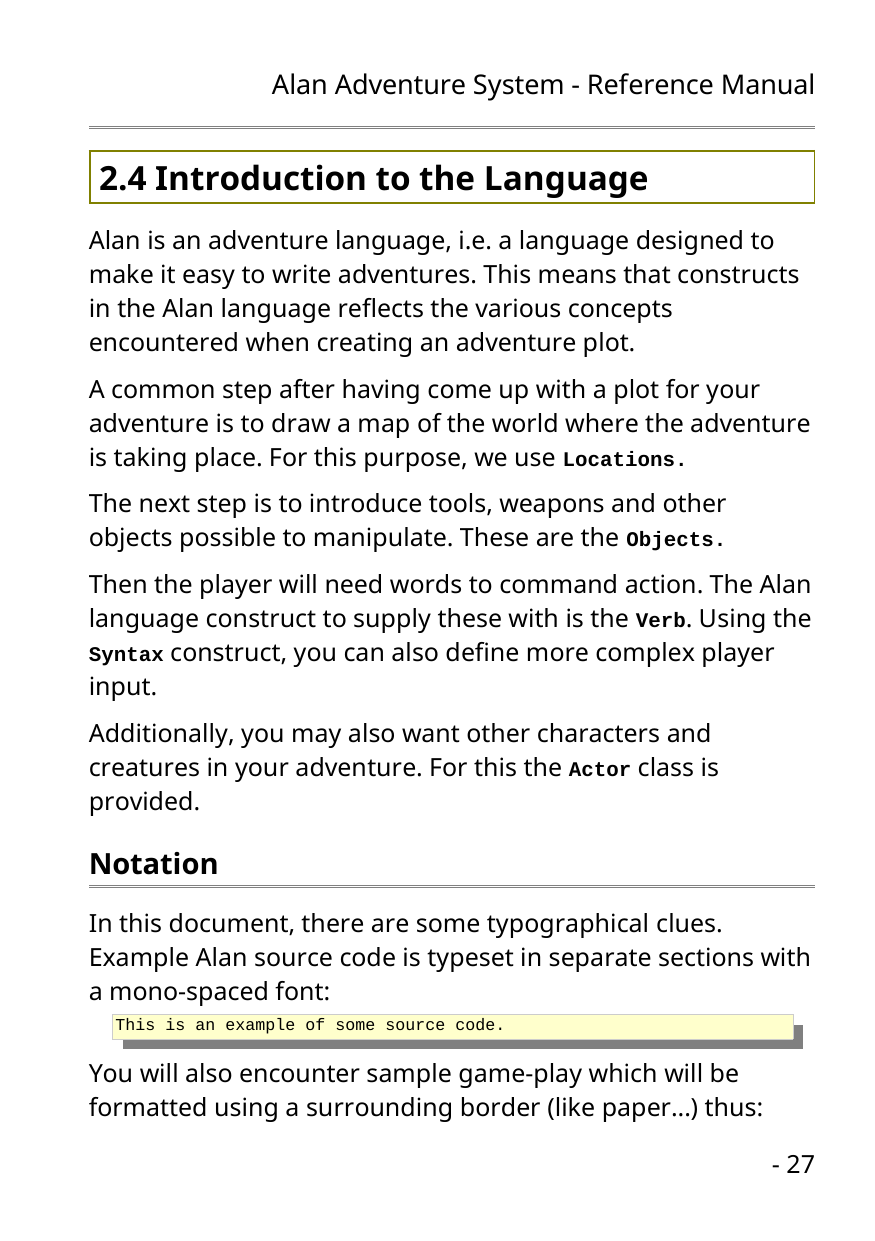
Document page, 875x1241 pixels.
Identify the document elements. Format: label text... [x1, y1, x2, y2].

text Then the player will need words to command action. The Alan language con­struct to supply these with is the Verb. Using the Syntax construct, you can also define more complex player input. [88, 567, 815, 703]
subtitle Introduction to the Language [91, 152, 814, 202]
text You will also encounter sample game-play which will be formatted using a surrounding border (like paper...) thus: [88, 1056, 815, 1124]
subtitle Notation [88, 843, 815, 887]
text In this document, there are some typographical clues. Example Alan source code is typeset in separate sections with a mono-spaced font: [88, 906, 815, 1008]
text This is an example of some source code. [113, 1015, 793, 1039]
text Alan is an adventure language, i.e. a language designed to make it easy to write adventures. This means that constructs in the Alan language reflects the various concepts encountered when creating an adventure plot. [88, 223, 815, 359]
text Additionally, you may also want other characters and creatures in your adven­ture. For this the Actor class is provided. [88, 716, 815, 818]
text A common step after having come up with a plot for your adventure is to draw a map of the world where the adventure is taking place. For this purpose, we use Locations. [88, 372, 815, 473]
text The next step is to introduce tools, weapons and other objects possible to manipulate. These are the Objects. [88, 486, 815, 554]
